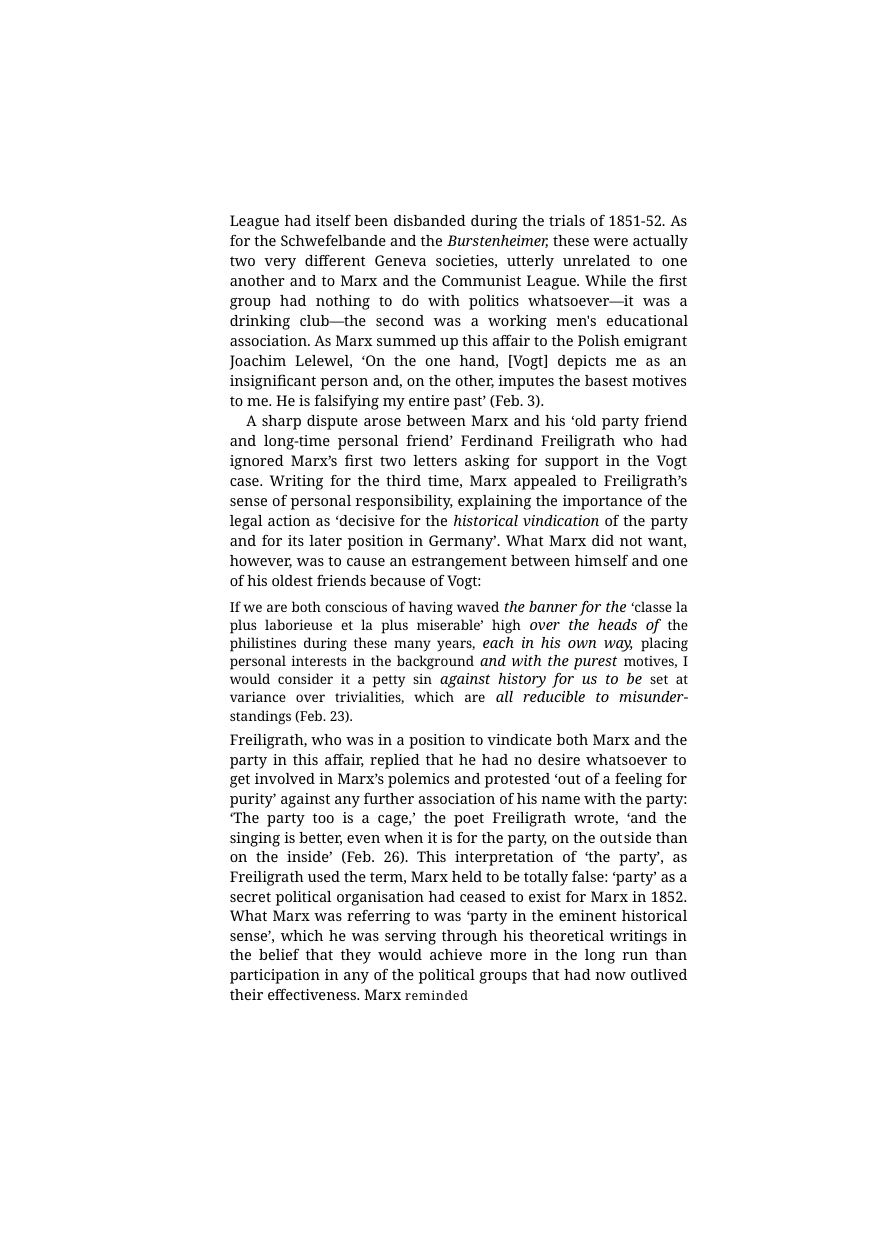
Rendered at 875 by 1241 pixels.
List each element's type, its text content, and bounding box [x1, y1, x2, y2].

text Freiligrath, who was in a position to vindicate both Marx and the party in this affair, replied that he had no desire whatsoever to get involved in Marx’s polemics and protested ‘out of a feeling for purity’ against any further association of his name with the party: ‘The party too is a cage,’ the poet Freiligrath wrote, ‘and the singing is better, even when it is for the party, on the out­side than on the inside’ (Feb. 26). This interpretation of ‘the party’, as Freiligrath used the term, Marx held to be totally false: ‘party’ as a secret political organisation had ceased to exist for Marx in 1852. What Marx was referring to was ‘party in the eminent historical sense’, which he was serving through his theoretical writings in the belief that they would achieve more in the long run than participation in any of the political groups that had now outlived their effectiveness. Marx reminded [229, 730, 688, 1004]
text League had itself been disbanded during the trials of 1851-52. As for the Schwefelbande and the Burstenheimer, these were actually two very different Geneva societies, utterly unrelated to one another and to Marx and the Communist League. While the first group had nothing to do with politics whatsoever—it was a drinking club—the second was a working men's educa­tional association. As Marx summed up this affair to the Polish emigrant Joachim Lelewel, ‘On the one hand, [Vogt] depicts me as an insignificant person and, on the other, imputes the basest motives to me. He is falsifying my entire past’ (Feb. 3). [229, 210, 688, 410]
text If we are both conscious of having waved the banner for the ‘classe la plus laborieuse et la plus miserable’ high over the heads of the philistines during these many years, each in his own way, placing personal interests in the background and with the purest motives, I would consider it a petty sin against history for us to be set at variance over trivialities, which are all reducible to misunder­standings (Feb. 23). [229, 598, 688, 725]
text A sharp dispute arose between Marx and his ‘old party friend and long-time personal friend’ Ferdinand Freiligrath who had ignored Marx’s first two letters asking for support in the Vogt case. Writing for the third time, Marx appealed to Freiligrath’s sense of personal responsibility, explaining the importance of the legal action as ‘decisive for the historical vindication of the party and for its later position in Germany’. What Marx did not want, however, was to cause an estrangement between him­self and one of his oldest friends because of Vogt: [229, 410, 688, 590]
